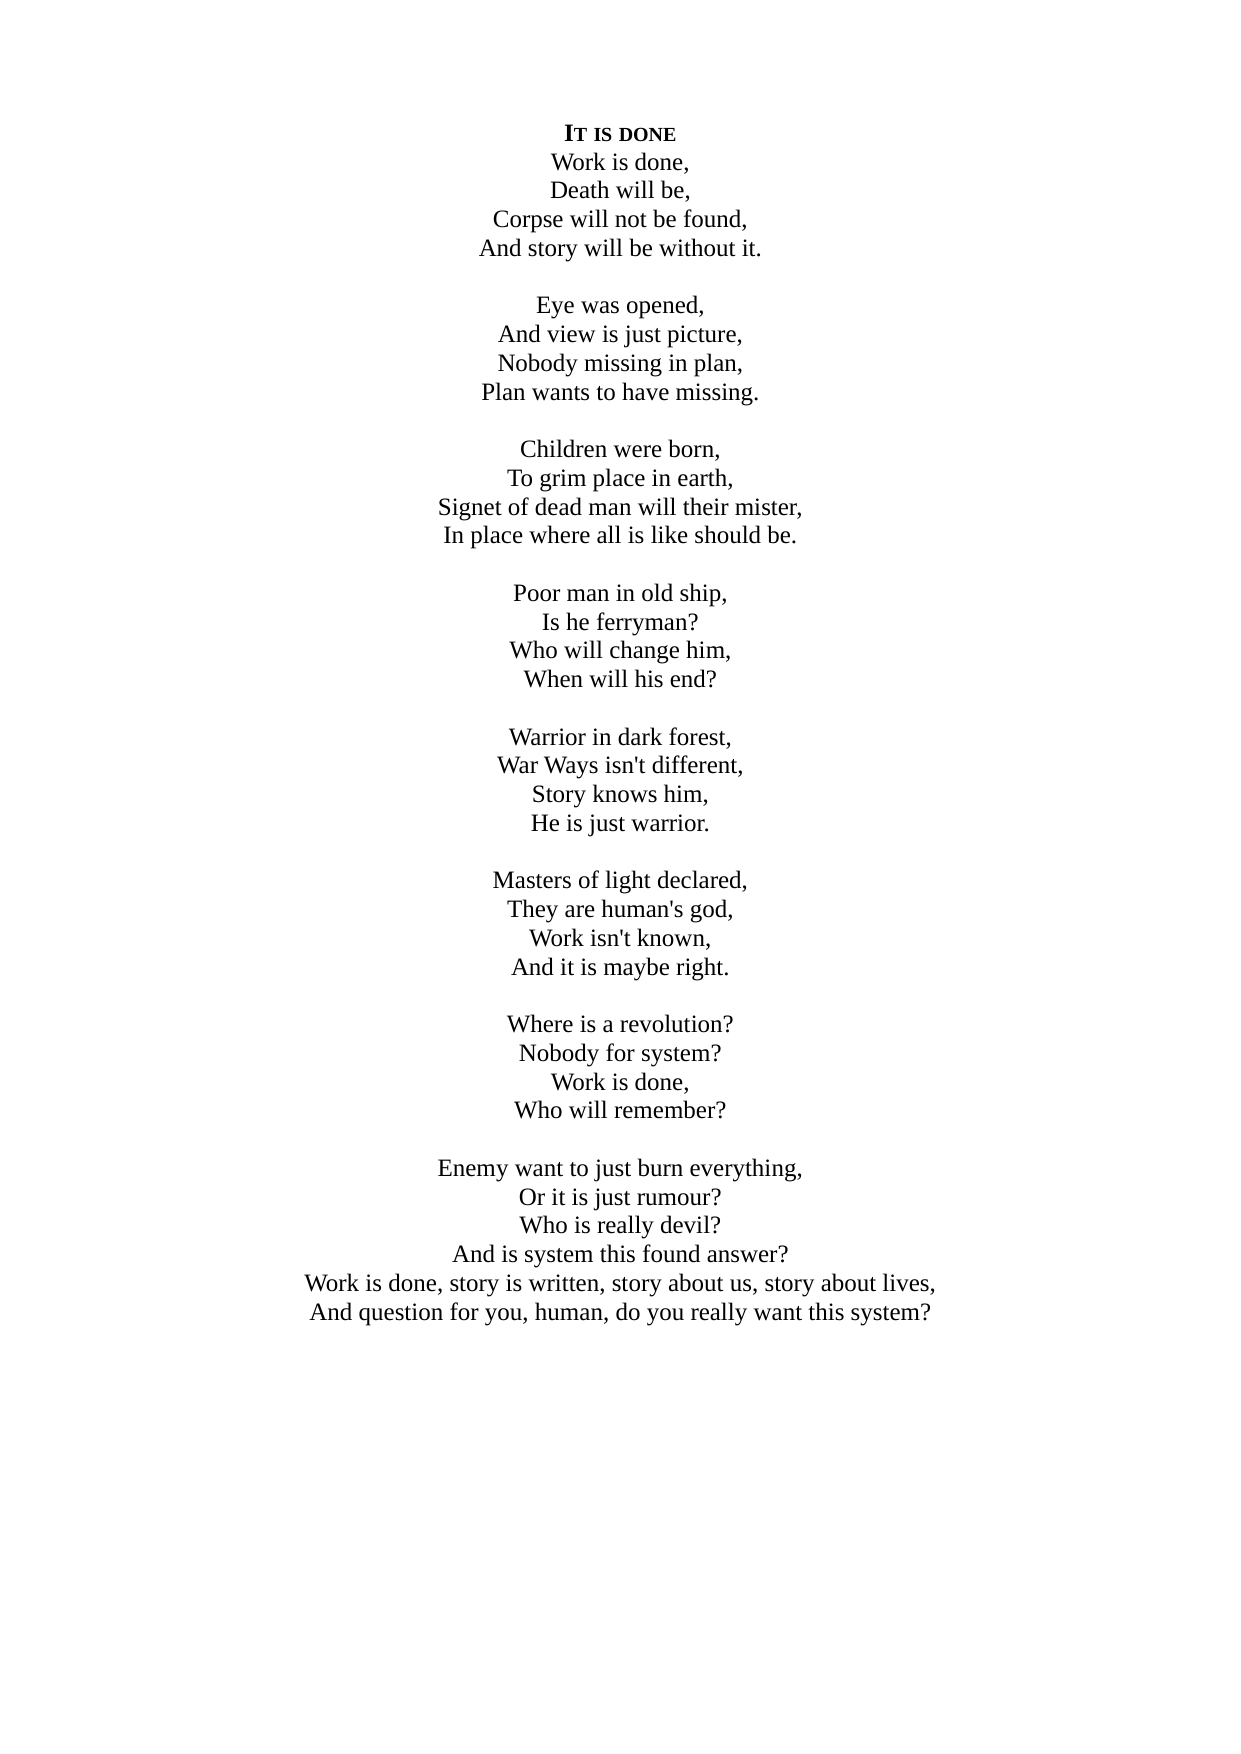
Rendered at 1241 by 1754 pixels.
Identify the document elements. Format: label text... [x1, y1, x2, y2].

text Masters of light declared, [118, 866, 1122, 894]
text Work is done, [118, 147, 1122, 176]
text And view is just picture, [118, 319, 1122, 348]
text And story will be without it. [118, 233, 1122, 262]
text War Ways isn't different, [118, 751, 1122, 779]
text Children were born, [118, 434, 1122, 463]
text Enemy want to just burn everything, [118, 1153, 1122, 1182]
text Warrior in dark forest, [118, 722, 1122, 751]
text To grim place in earth, [118, 463, 1122, 492]
text It is done [118, 118, 1122, 147]
text Eye was opened, [118, 291, 1122, 319]
text Who will remember? [118, 1096, 1122, 1124]
text Signet of dead man will their mister, [118, 492, 1122, 521]
text When will his end? [118, 664, 1122, 693]
text And is system this found answer? [118, 1239, 1122, 1268]
text Work is done, story is written, story about us, story about lives, [118, 1268, 1122, 1297]
text Who will change him, [118, 636, 1122, 664]
text Is he ferryman? [118, 607, 1122, 636]
text Corpse will not be found, [118, 204, 1122, 233]
text Work isn't known, [118, 923, 1122, 952]
text Or it is just rumour? [118, 1182, 1122, 1211]
text Poor man in old ship, [118, 578, 1122, 607]
text Nobody for system? [118, 1038, 1122, 1067]
text Story knows him, [118, 779, 1122, 808]
text Work is done, [118, 1067, 1122, 1096]
text In place where all is like should be. [118, 521, 1122, 549]
text Nobody missing in plan, [118, 348, 1122, 377]
text And question for you, human, do you really want this system? [118, 1297, 1122, 1326]
text They are human's god, [118, 894, 1122, 923]
text He is just warrior. [118, 808, 1122, 837]
text Plan wants to have missing. [118, 377, 1122, 406]
text And it is maybe right. [118, 952, 1122, 981]
text Who is really devil? [118, 1211, 1122, 1239]
text Death will be, [118, 176, 1122, 204]
text Where is a revolution? [118, 1009, 1122, 1038]
